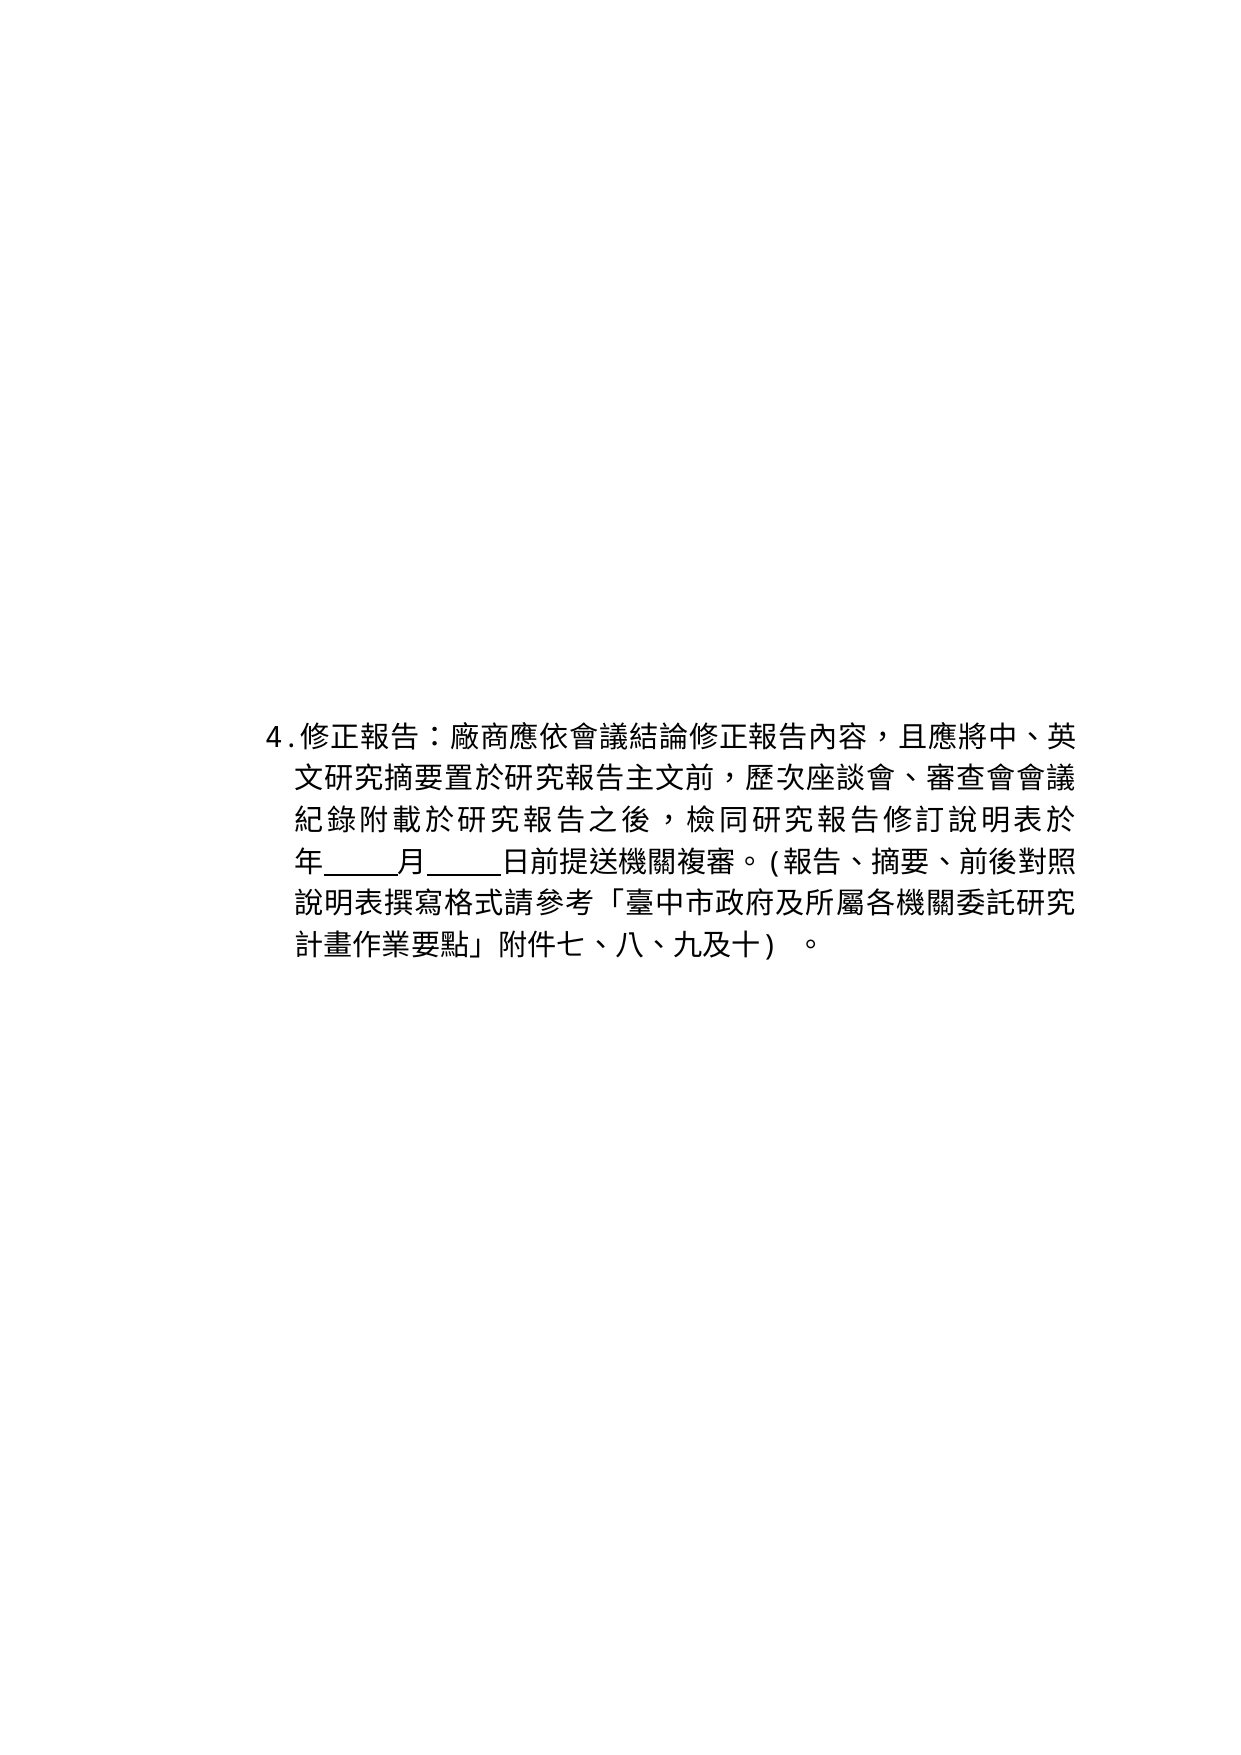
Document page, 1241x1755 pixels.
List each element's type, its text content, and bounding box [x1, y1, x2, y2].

text 4.修正報告：廠商應依會議結論修正報告內容，且應將中、英文研究摘要置於研究報告主文前，歷次座談會、審查會會議紀錄附載於研究報告之後，檢同研究報告修訂說明表於 年 月 日前提送機關複審。(報告、摘要、前後對照說明表撰寫格式請參考「臺中市政府及所屬各機關委託研究計畫作業要點」附件七、八、九及十) 。 [265, 714, 1077, 964]
